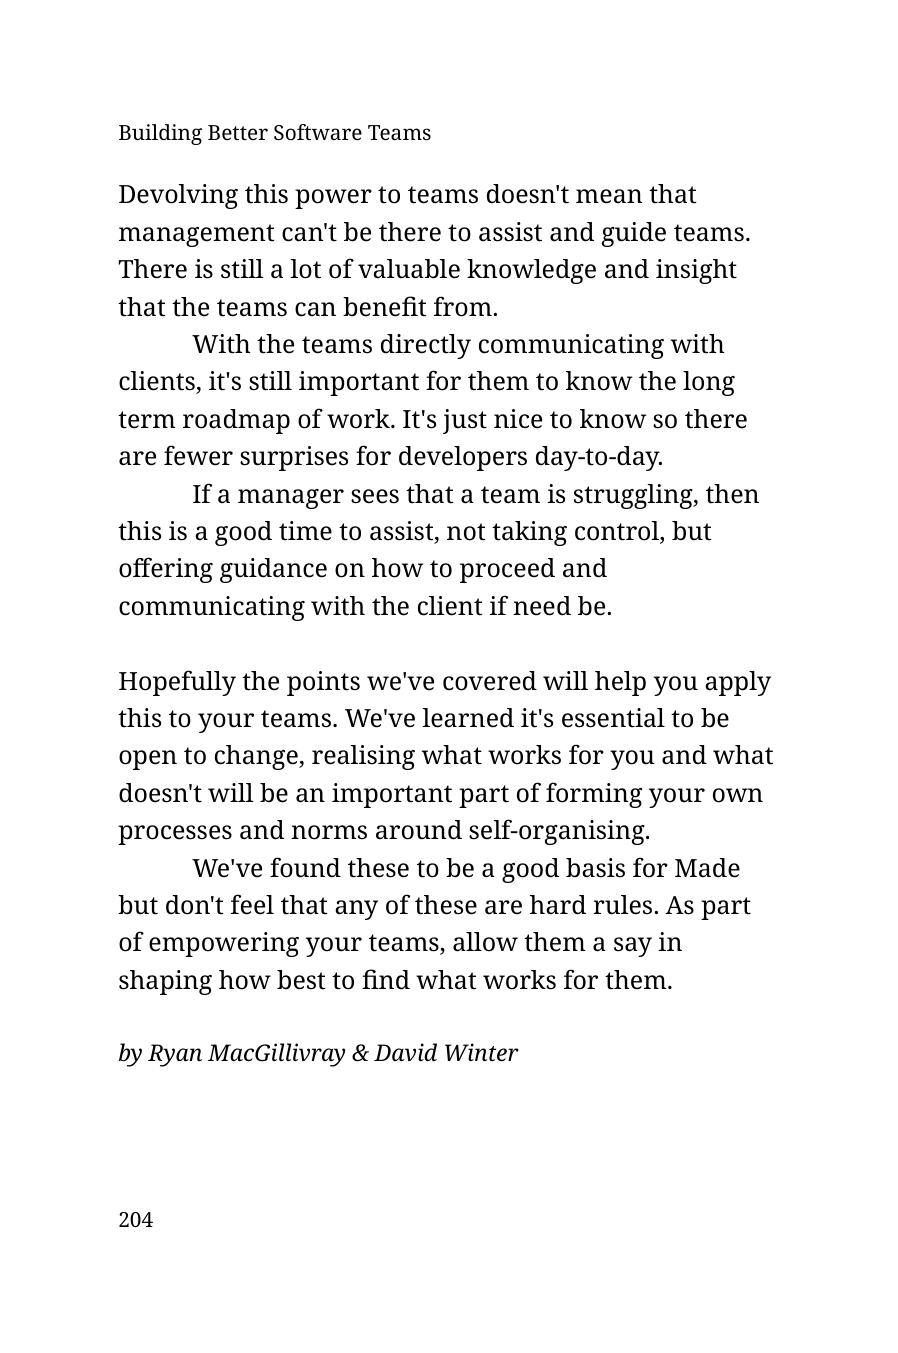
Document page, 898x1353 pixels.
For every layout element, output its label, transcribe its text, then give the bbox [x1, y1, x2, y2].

text We've found these to be a good basis for Made but don't feel that any of these are hard rules. As part of empowering your teams, allow them a say in shaping how best to find what works for them. [118, 850, 779, 996]
text Hopefully the points we've covered will help you apply this to your teams. We've learned it's essential to be open to change, realising what works for you and what doesn't will be an important part of forming your own processes and norms around self-organising. [118, 663, 779, 847]
text If a manager sees that a team is struggling, then this is a good time to assist, not taking control, but offering guidance on how to proceed and communicating with the client if need be. [118, 476, 779, 622]
text With the teams directly communicating with clients, it's still important for them to know the long term roadmap of work. It's just nice to know so there are fewer surprises for developers day-to-day. [118, 327, 779, 473]
text Devolving this power to teams doesn't mean that management can't be there to assist and guide teams. There is still a lot of valuable knowledge and insight that the teams can benefit from. [118, 177, 779, 323]
text by Ryan MacGillivray & David Winter [118, 1037, 779, 1068]
